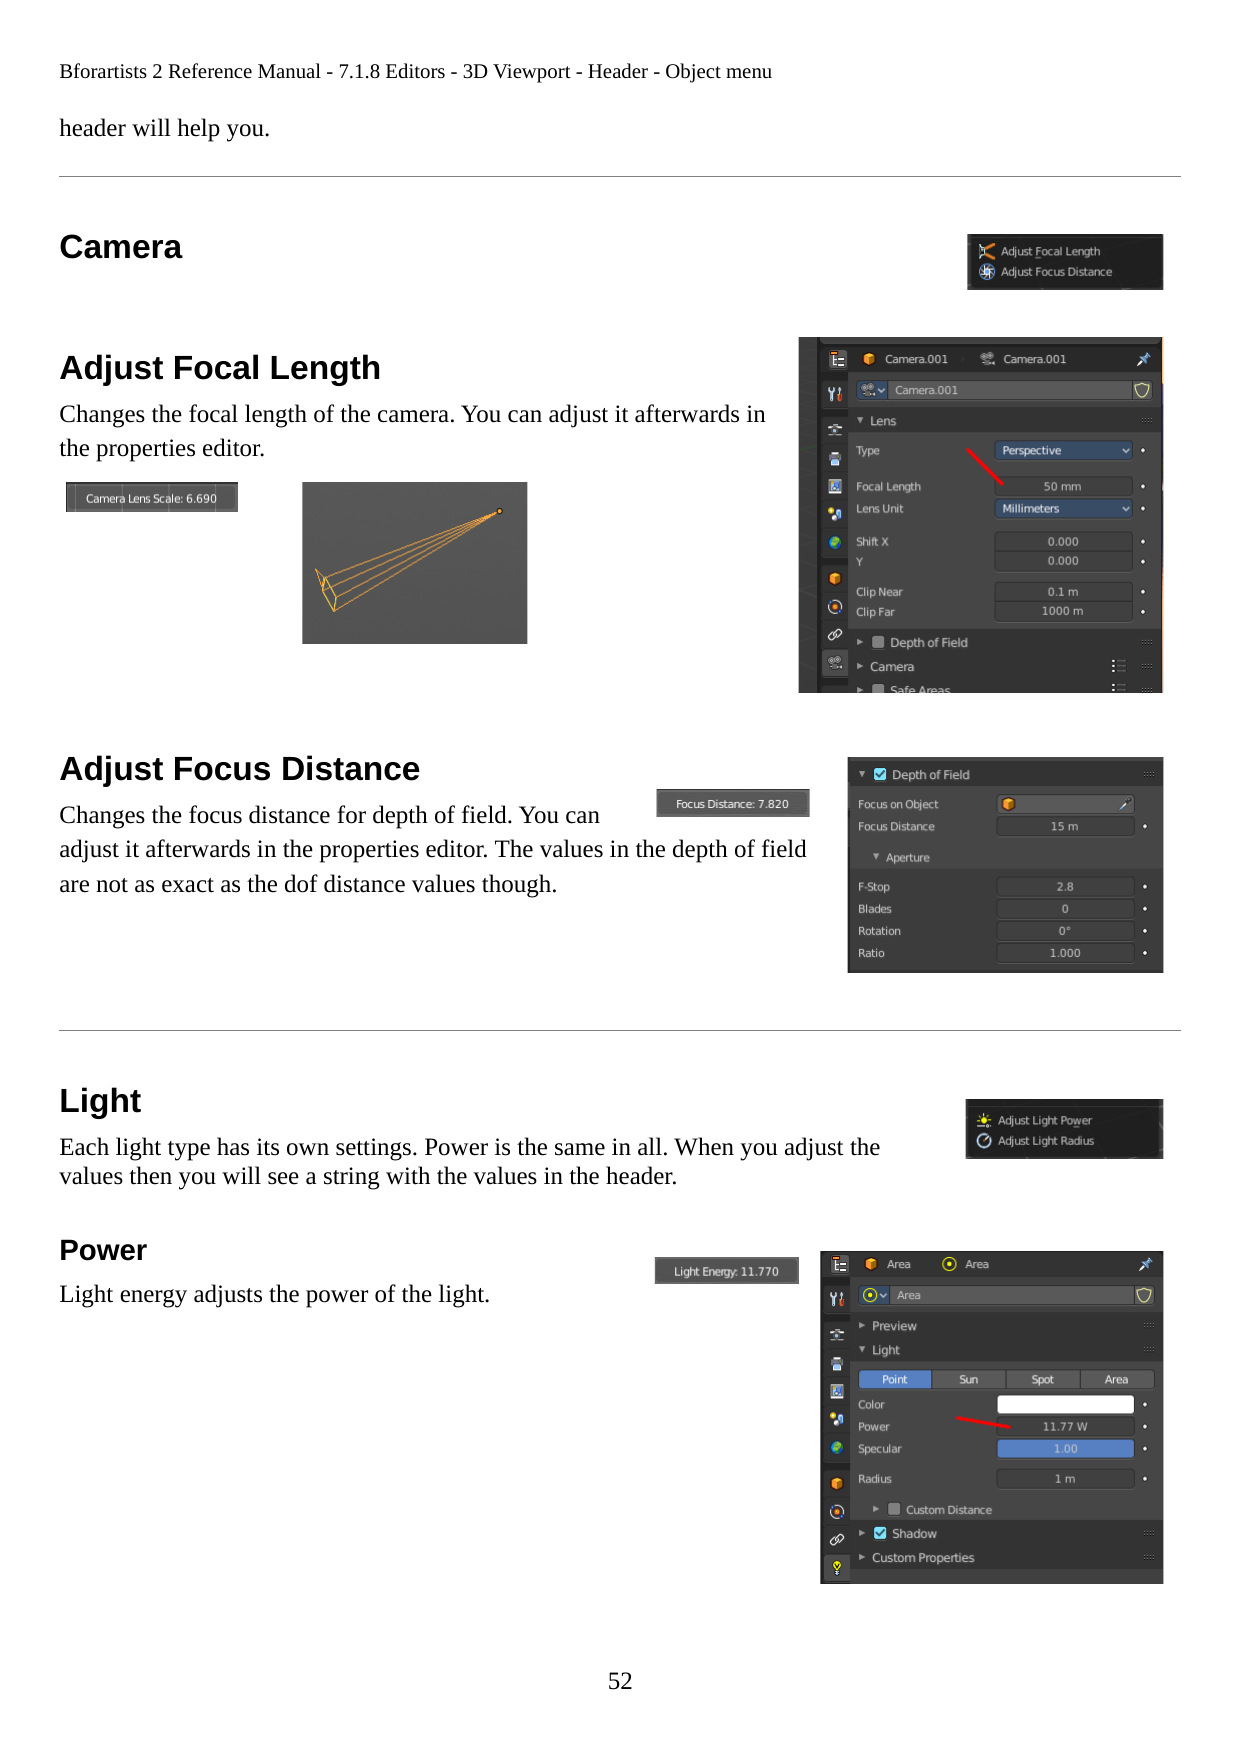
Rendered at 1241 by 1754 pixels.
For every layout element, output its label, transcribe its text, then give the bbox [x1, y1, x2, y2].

picture [66, 482, 238, 512]
subtitle [1164, 348, 1181, 386]
text Changes the focal length of the camera. You can adjust it afterwards in the properties editor. [59, 399, 798, 462]
subtitle Power [59, 1233, 1181, 1267]
picture [302, 482, 528, 644]
picture [798, 337, 1164, 693]
subtitle Camera [59, 227, 1181, 265]
picture [656, 789, 810, 817]
subtitle Adjust Focus Distance [59, 748, 1181, 787]
subtitle Light [59, 1081, 1181, 1119]
text Each light type has its own settings. Power is the same in all. When you adjust the values then you will see a string with the values in the header. [59, 1132, 1181, 1189]
text header will help you. [59, 113, 1181, 141]
subtitle Adjust Focal Length [59, 348, 798, 386]
picture [967, 234, 1164, 290]
text Light energy adjusts the power of the light. [59, 1279, 820, 1308]
picture [847, 757, 1164, 973]
picture [654, 1257, 799, 1284]
picture [965, 1099, 1164, 1159]
text Changes the focus distance for depth of field. You can adjust it afterwards in the properties editor. The values in the depth of field are not as exact as the dof distance values though. [59, 800, 847, 897]
